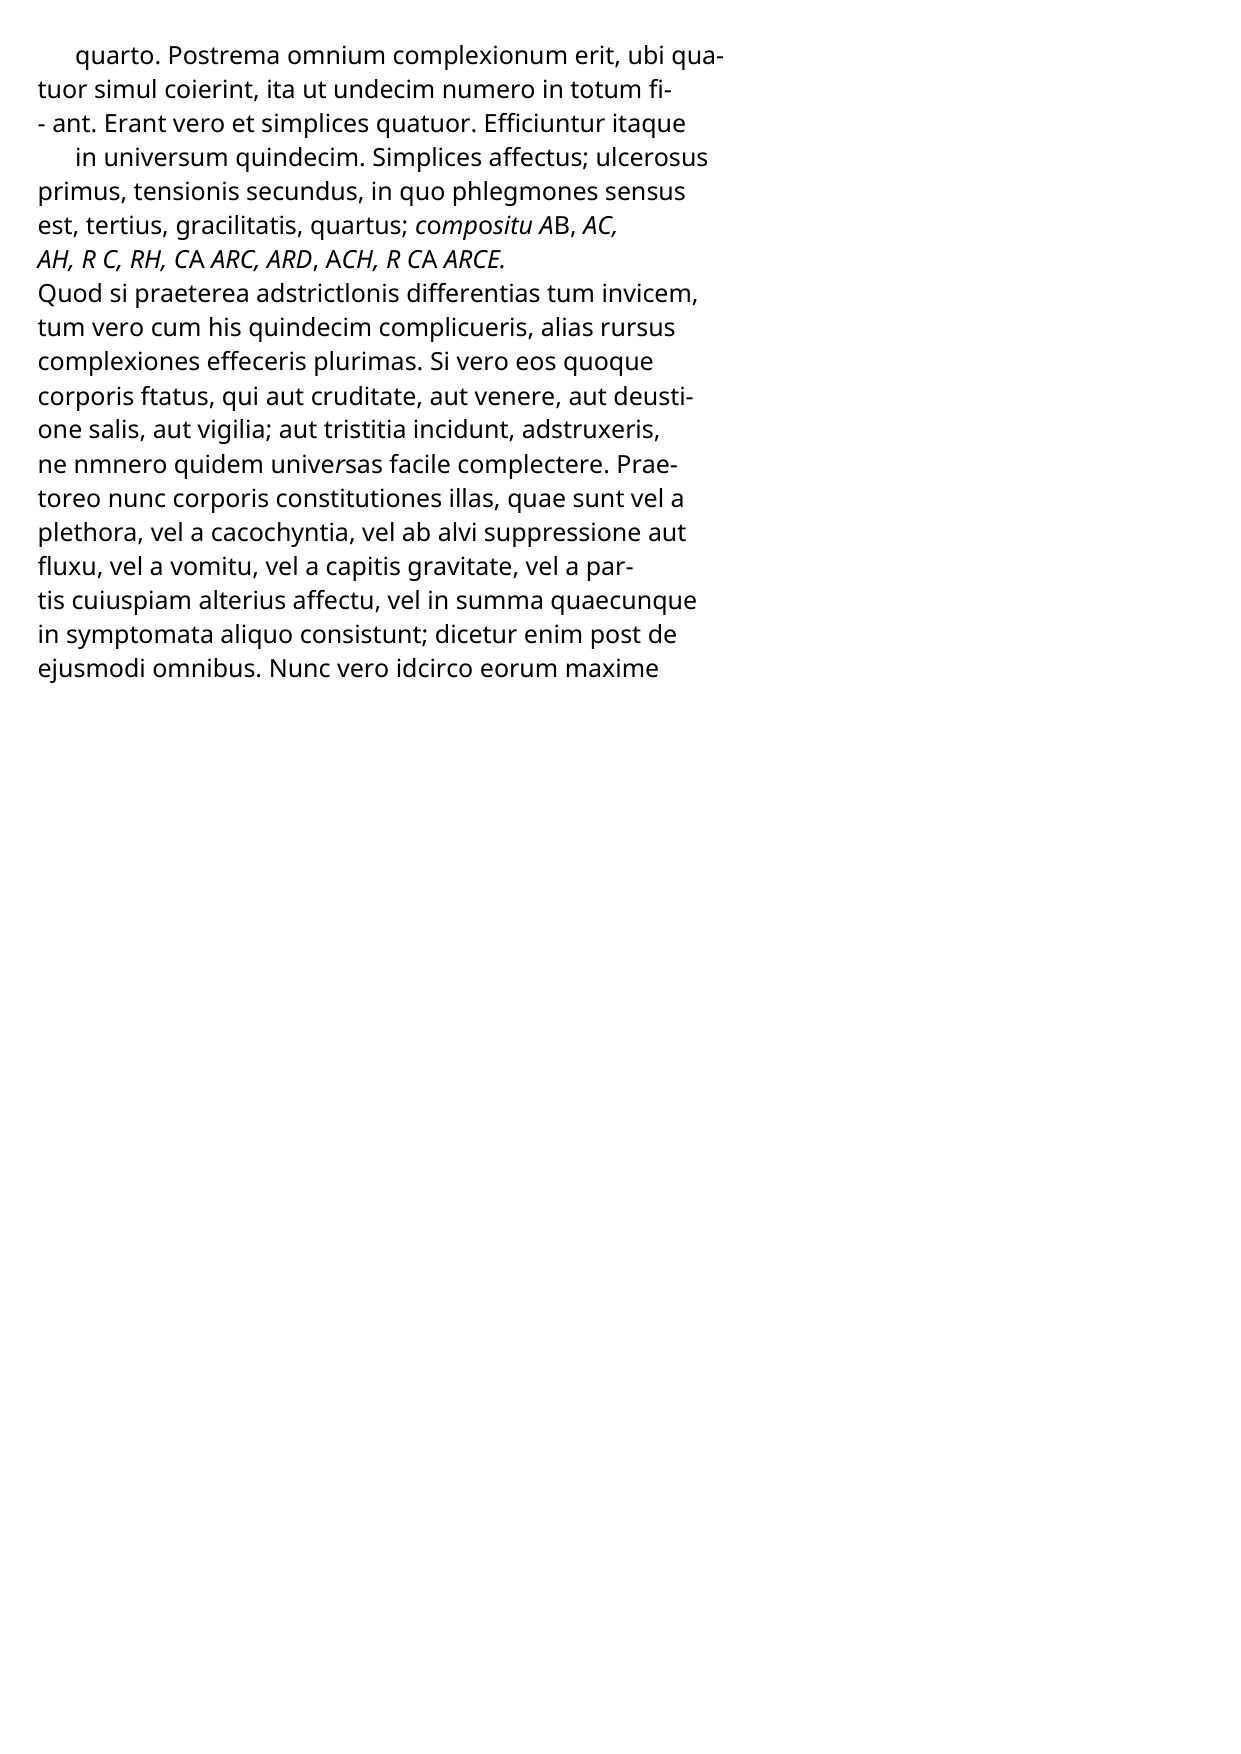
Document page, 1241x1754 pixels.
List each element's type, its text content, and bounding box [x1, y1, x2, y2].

text in universum quindecim. Simplices affectus; ulcerosus primus, tensionis secundus, in quo phlegmones sensus est, tertius, gracilitatis, quartus; compositu AB, AC, AH, R C, RH, CA ARC, ARD, ACH, R CA ARCE. Quod si praeterea adstrictlonis differentias tum invicem, tum vero cum his quindecim complicueris, alias rursus complexiones effeceris plurimas. Si vero eos quoque corporis ftatus, qui aut cruditate, aut venere, aut deusti- one salis, aut vigilia; aut tristitia incidunt, adstruxeris, ne nmnero quidem universas facile complectere. Prae- toreo nunc corporis constitutiones illas, quae sunt vel a plethora, vel a cacochyntia, vel ab alvi suppressione aut fluxu, vel a vomitu, vel a capitis gravitate, vel a par- tis cuiuspiam alterius affectu, vel in summa quaecunque in symptomata aliquo consistunt; dicetur enim post de ejusmodi omnibus. Nunc vero idcirco eorum maxime [37, 140, 1203, 685]
text quarto. Postrema omnium complexionum erit, ubi qua- tuor simul coierint, ita ut undecim numero in totum fi- - ant. Erant vero et simplices quatuor. Efficiuntur itaque [37, 37, 1203, 140]
